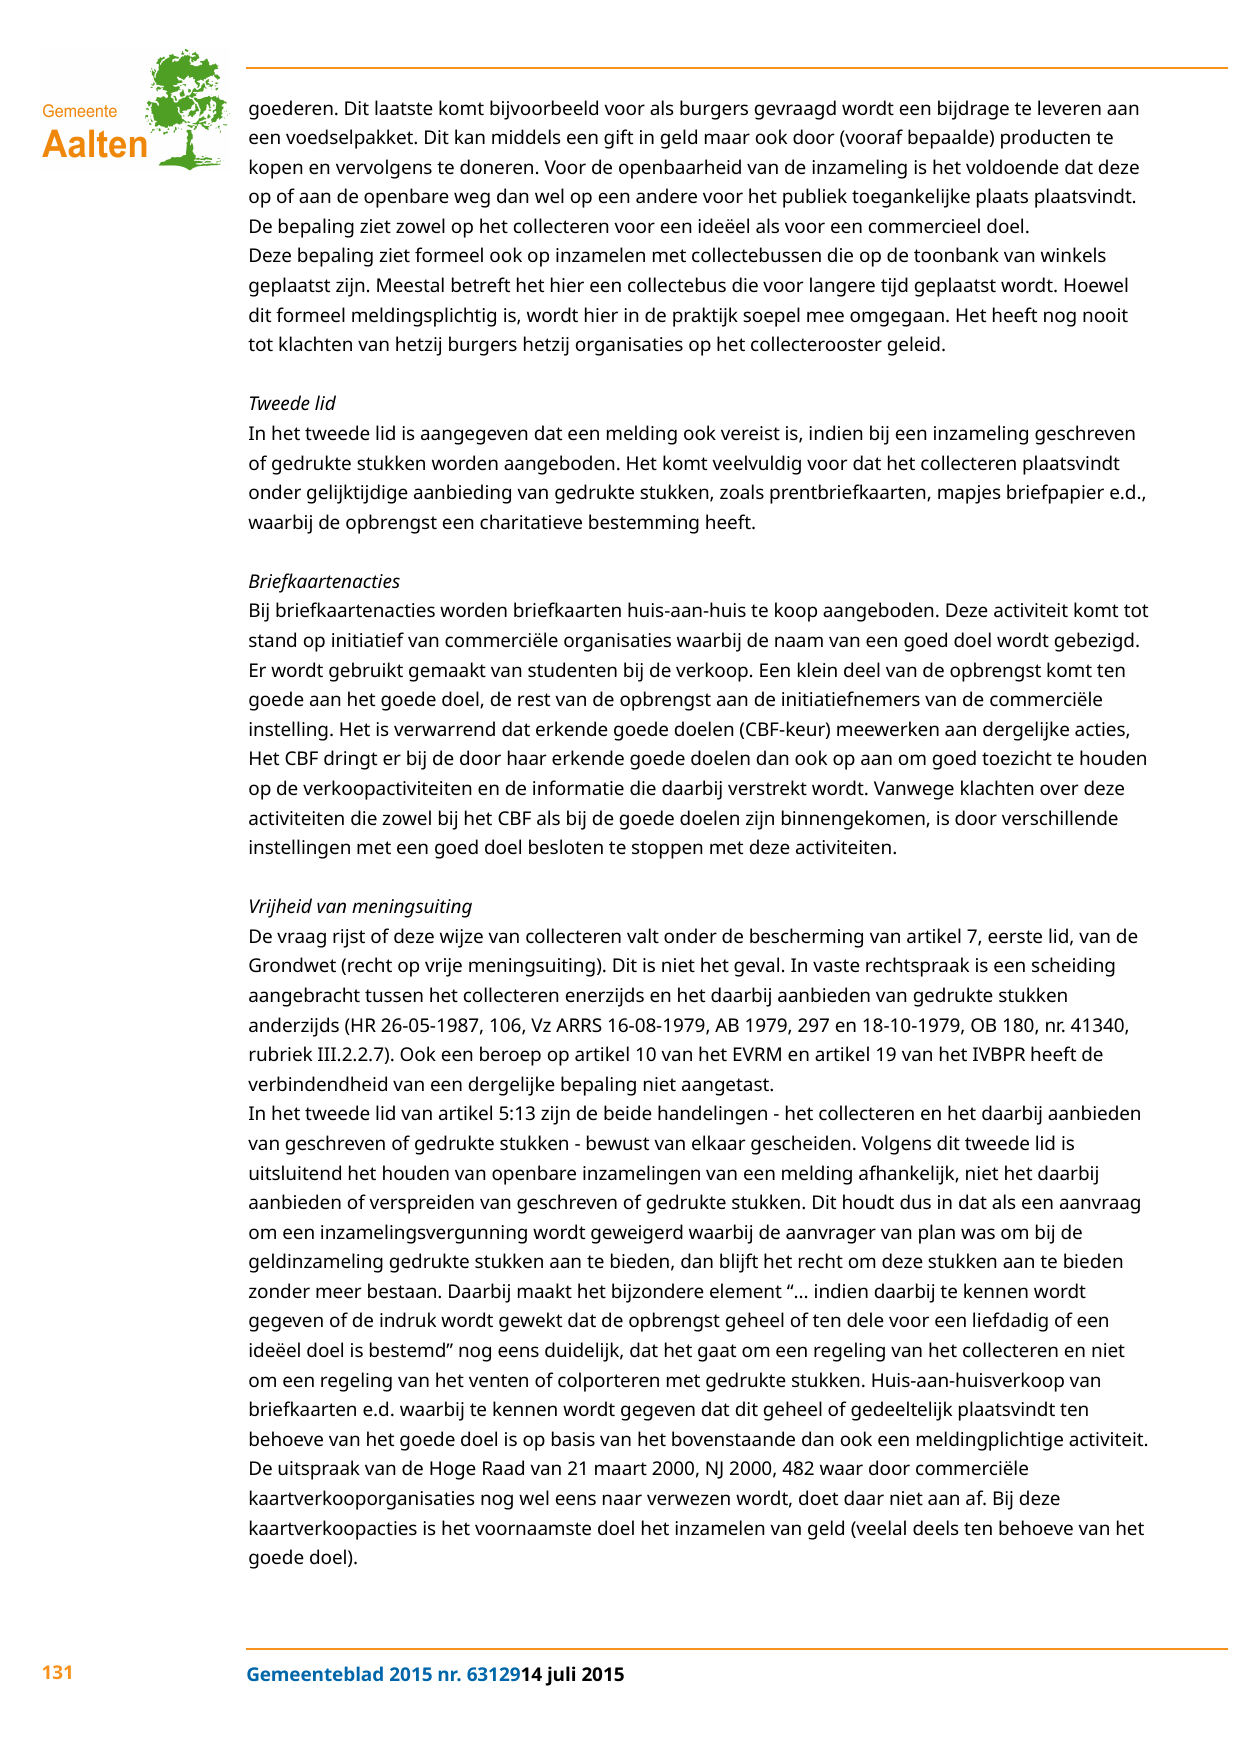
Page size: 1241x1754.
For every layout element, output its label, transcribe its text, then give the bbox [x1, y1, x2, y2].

text De vraag rijst of deze wijze van collecteren valt onder de bescherming van artikel 7, eerste lid, van de Grondwet (recht op vrije meningsuiting). Dit is niet het geval. In vaste rechtspraak is een scheiding aangebracht tussen het collecteren enerzijds en het daarbij aanbieden van gedrukte stukken anderzijds (HR 26-05-1987, 106, Vz ARRS 16-08-1979, AB 1979, 297 en 18-10-1979, OB 180, nr. 41340, rubriek III.2.2.7). Ook een beroep op artikel 10 van het EVRM en artikel 19 van het IVBPR heeft de verbindendheid van een dergelijke bepaling niet aangetast. [248, 923, 1152, 1097]
text Bij briefkaartenacties worden briefkaarten huis-aan-huis te koop aangeboden. Deze activiteit komt tot stand op initiatief van commerciële organisaties waarbij de naam van een goed doel wordt gebezigd. Er wordt gebruikt gemaakt van studenten bij de verkoop. Een klein deel van de opbrengst komt ten goede aan het goede doel, de rest van de opbrengst aan de initiatiefnemers van de commerciële instelling. Het is verwarrend dat erkende goede doelen (CBF-keur) meewerken aan dergelijke acties, Het CBF dringt er bij de door haar erkende goede doelen dan ook op aan om goed toezicht te houden op de verkoopactiviteiten en de informatie die daarbij verstrekt wordt. Vanwege klachten over deze activiteiten die zowel bij het CBF als bij de goede doelen zijn binnengekomen, is door verschillende instellingen met een goed doel besloten te stoppen met deze activiteiten. [248, 598, 1152, 860]
text In het tweede lid van artikel 5:13 zijn de beide handelingen - het collecteren en het daarbij aanbieden van geschreven of gedrukte stukken - bewust van elkaar gescheiden. Volgens dit tweede lid is uitsluitend het houden van openbare inzamelingen van een melding afhankelijk, niet het daarbij aanbieden of verspreiden van geschreven of gedrukte stukken. Dit houdt dus in dat als een aanvraag om een inzamelingsvergunning wordt geweigerd waarbij de aanvrager van plan was om bij de geldinzameling gedrukte stukken aan te bieden, dan blijft het recht om deze stukken aan te bieden zonder meer bestaan. Daarbij maakt het bijzondere element “... indien daarbij te kennen wordt gegeven of de indruk wordt gewekt dat de opbrengst geheel of ten dele voor een liefdadig of een ideëel doel is bestemd” nog eens duidelijk, dat het gaat om een regeling van het collecteren en niet om een regeling van het venten of colporteren met gedrukte stukken. Huis-aan-huisverkoop van briefkaarten e.d. waarbij te kennen wordt gegeven dat dit geheel of gedeeltelijk plaatsvindt ten behoeve van het goede doel is op basis van het bovenstaande dan ook een meldingplichtige activiteit. De uitspraak van de Hoge Raad van 21 maart 2000, NJ 2000, 482 waar door commerciële kaartverkooporganisaties nog wel eens naar verwezen wordt, doet daar niet aan af. Bij deze kaartverkoopacties is het voornaamste doel het inzamelen van geld (veelal deels ten behoeve van het goede doel). [248, 1101, 1152, 1570]
text Tweede lid [248, 391, 1152, 416]
text In het tweede lid is aangegeven dat een melding ook vereist is, indien bij een inzameling geschreven of gedrukte stukken worden aangeboden. Het komt veelvuldig voor dat het collecteren plaatsvindt onder gelijktijdige aanbieding van gedrukte stukken, zoals prentbriefkaarten, mapjes briefpapier e.d., waarbij de opbrengst een charitatieve bestemming heeft. [248, 420, 1152, 535]
text goederen. Dit laatste komt bijvoorbeeld voor als burgers gevraagd wordt een bijdrage te leveren aan een voedselpakket. Dit kan middels een gift in geld maar ook door (vooraf bepaalde) producten te kopen en vervolgens te doneren. Voor de openbaarheid van de inzameling is het voldoende dat deze op of aan de openbare weg dan wel op een andere voor het publiek toegankelijke plaats plaatsvindt. De bepaling ziet zowel op het collecteren voor een ideëel als voor een commercieel doel. [248, 95, 1152, 239]
text Vrijheid van meningsuiting [248, 893, 1152, 919]
text Deze bepaling ziet formeel ook op inzamelen met collectebussen die op de toonbank van winkels geplaatst zijn. Meestal betreft het hier een collectebus die voor langere tijd geplaatst wordt. Hoewel dit formeel meldingsplichtig is, wordt hier in de praktijk soepel mee omgegaan. Het heeft nog nooit tot klachten van hetzij burgers hetzij organisaties op het collecterooster geleid. [248, 243, 1152, 357]
picture [41, 47, 231, 172]
text Briefkaartenacties [248, 568, 1152, 594]
